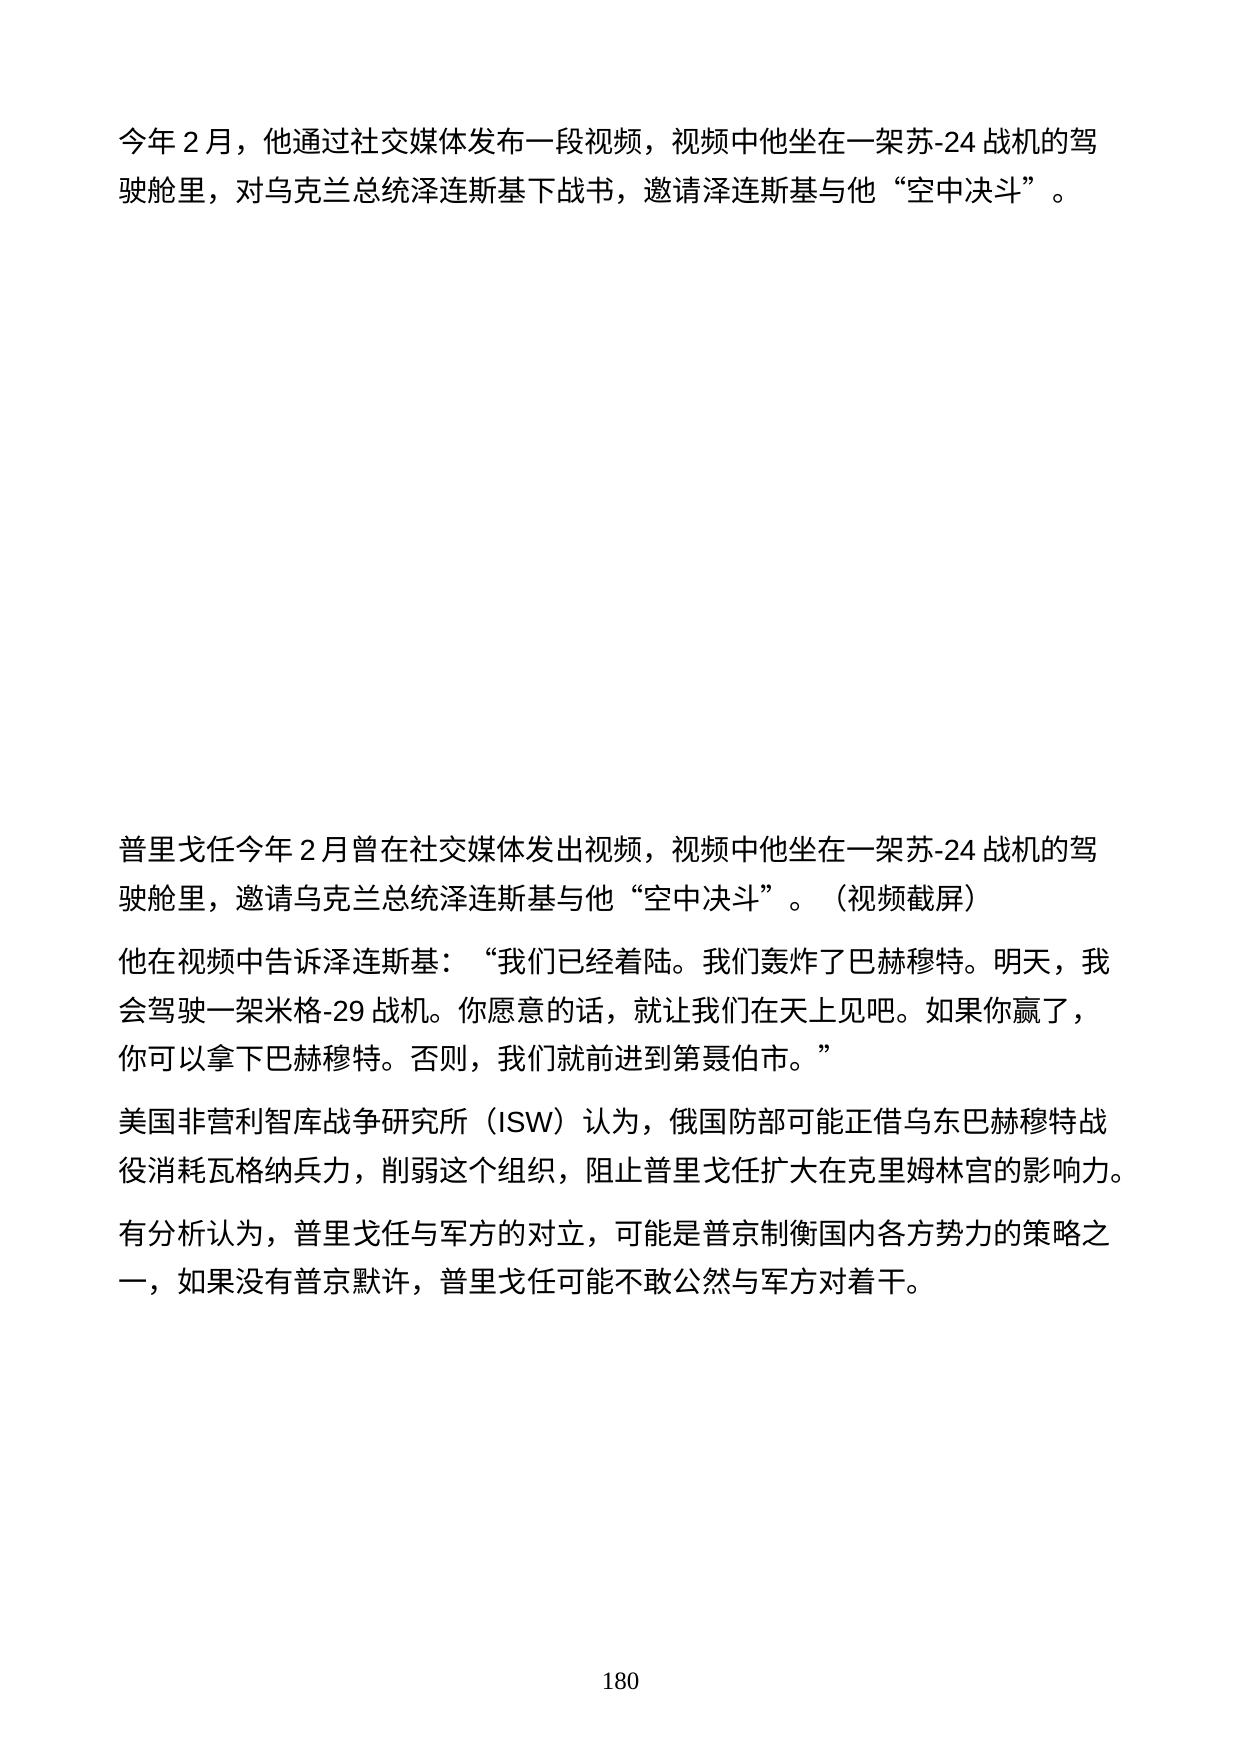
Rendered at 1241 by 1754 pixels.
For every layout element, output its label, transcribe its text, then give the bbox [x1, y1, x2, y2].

text 普里戈任今年2月曾在社交媒体发出视频，视频中他坐在一架苏-24战机的驾驶舱里，邀请乌克兰总统泽连斯基与他“空中决斗”。（视频截屏） [118, 230, 1122, 918]
text 有分析认为，普里戈任与军方的对立，可能是普京制衡国内各方势力的策略之一，如果没有普京默许，普里戈任可能不敢公然与军方对着干。 [118, 1211, 1122, 1301]
text 美国非营利智库战争研究所（ISW）认为，俄国防部可能正借乌东巴赫穆特战役消耗瓦格纳兵力，削弱这个组织，阻止普里戈任扩大在克里姆林宫的影响力。 [118, 1099, 1122, 1190]
text 今年2月，他通过社交媒体发布一段视频，视频中他坐在一架苏-24战机的驾驶舱里，对乌克兰总统泽连斯基下战书，邀请泽连斯基与他“空中决斗”。 [118, 118, 1122, 209]
text 他在视频中告诉泽连斯基：“我们已经着陆。我们轰炸了巴赫穆特。明天，我会驾驶一架米格-29战机。你愿意的话，就让我们在天上见吧。如果你赢了，你可以拿下巴赫穆特。否则，我们就前进到第聂伯市。” [118, 939, 1122, 1078]
